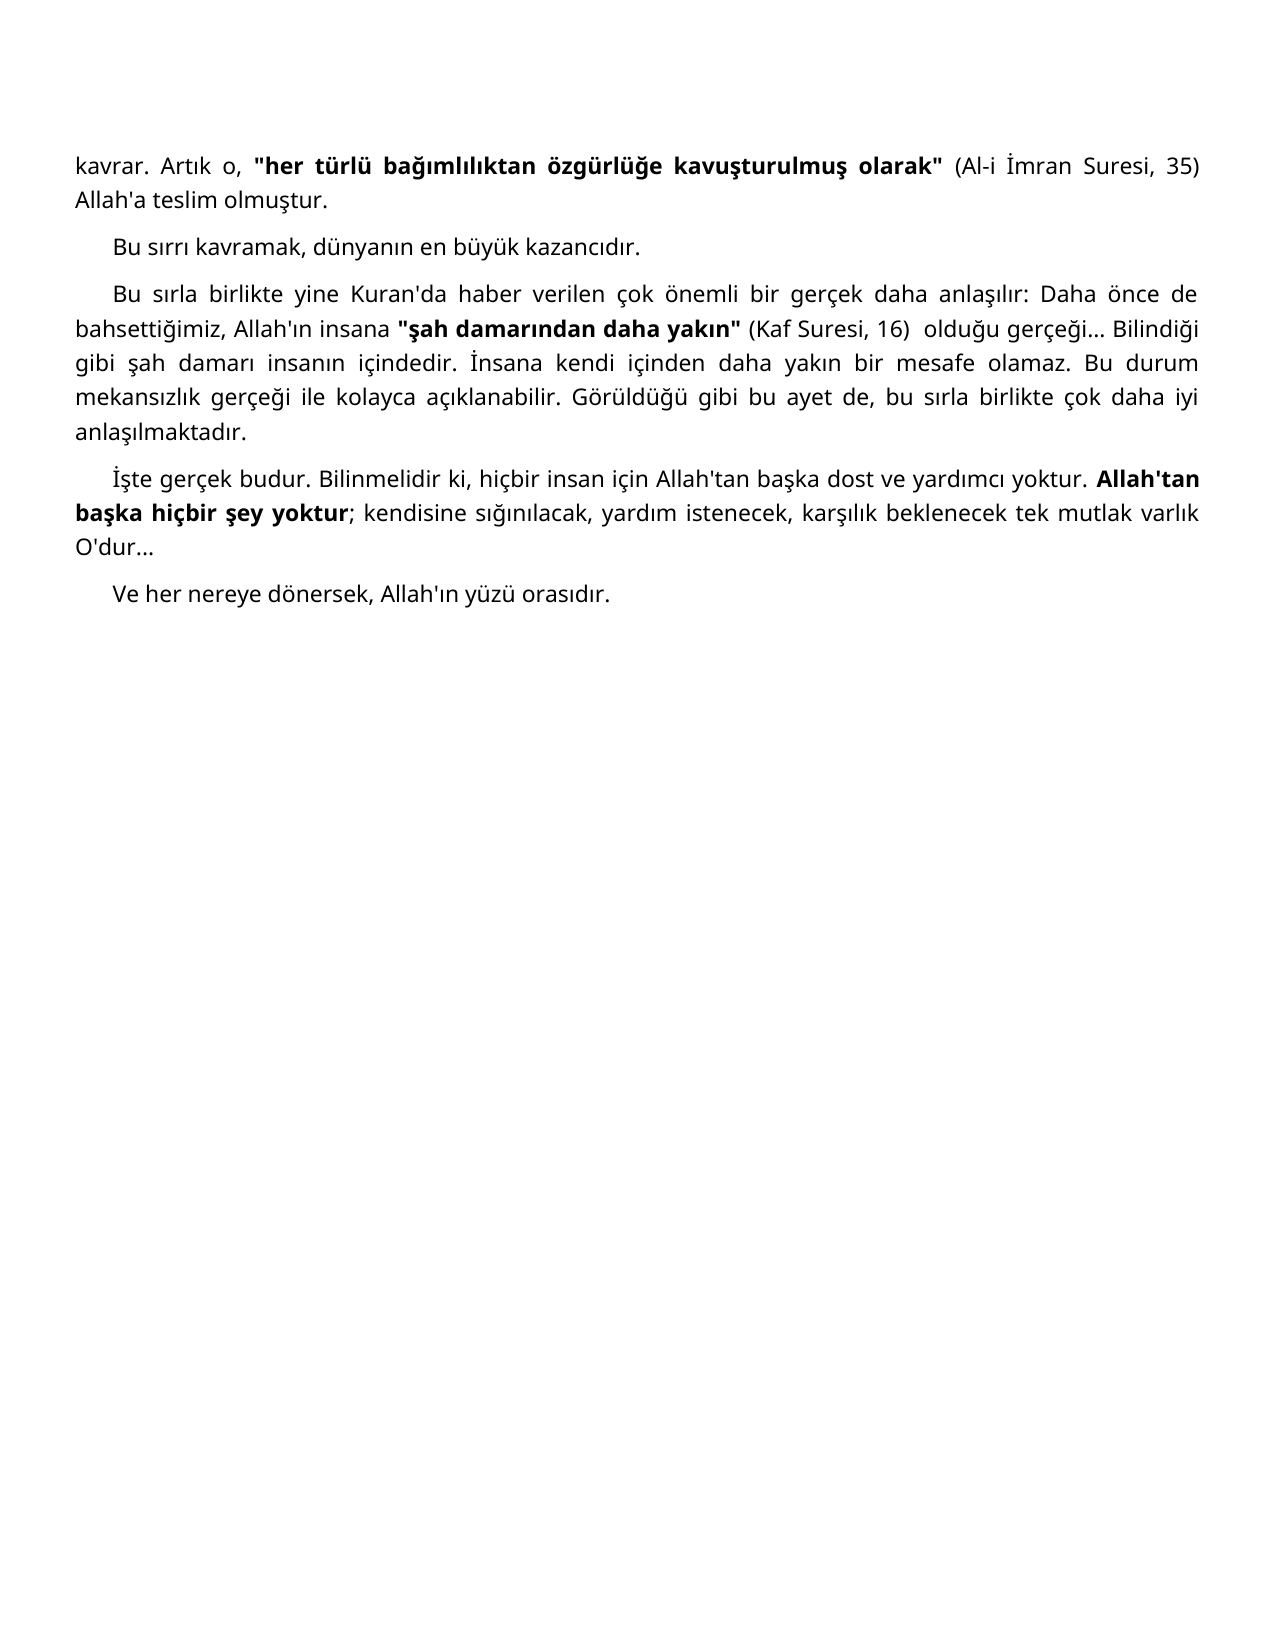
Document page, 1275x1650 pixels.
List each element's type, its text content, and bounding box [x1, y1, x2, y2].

text İşte gerçek budur. Bilinmelidir ki, hiçbir insan için Allah'tan başka dost ve yardımcı yoktur. Allah'tan başka hiçbir şey yoktur; kendisine sığınılacak, yardım istenecek, karşılık beklenecek tek mutlak varlık O'dur... [75, 462, 1200, 562]
text Bu sırrı kavramak, dünyanın en büyük kazancıdır. [75, 231, 1200, 262]
text Ve her nereye dönersek, Allah'ın yüzü orasıdır. [75, 578, 1200, 609]
text Bu sırla birlikte yine Kuran'da haber verilen çok önemli bir gerçek daha anlaşılır: Daha önce de bahsettiğimiz, Allah'ın insana "şah damarından daha yakın" (Kaf Suresi, 16) olduğu gerçeği… Bilindiği gibi şah damarı insanın içindedir. İnsana kendi içinden daha yakın bir mesafe olamaz. Bu durum mekansızlık gerçeği ile kolayca açıklanabilir. Görüldüğü gibi bu ayet de, bu sırla birlikte çok daha iyi anlaşılmaktadır. [75, 278, 1200, 447]
text kavrar. Artık o, "her türlü bağımlılıktan özgürlüğe kavuşturulmuş olarak" (Al-i İmran Suresi, 35) Allah'a teslim olmuştur. [75, 150, 1200, 216]
